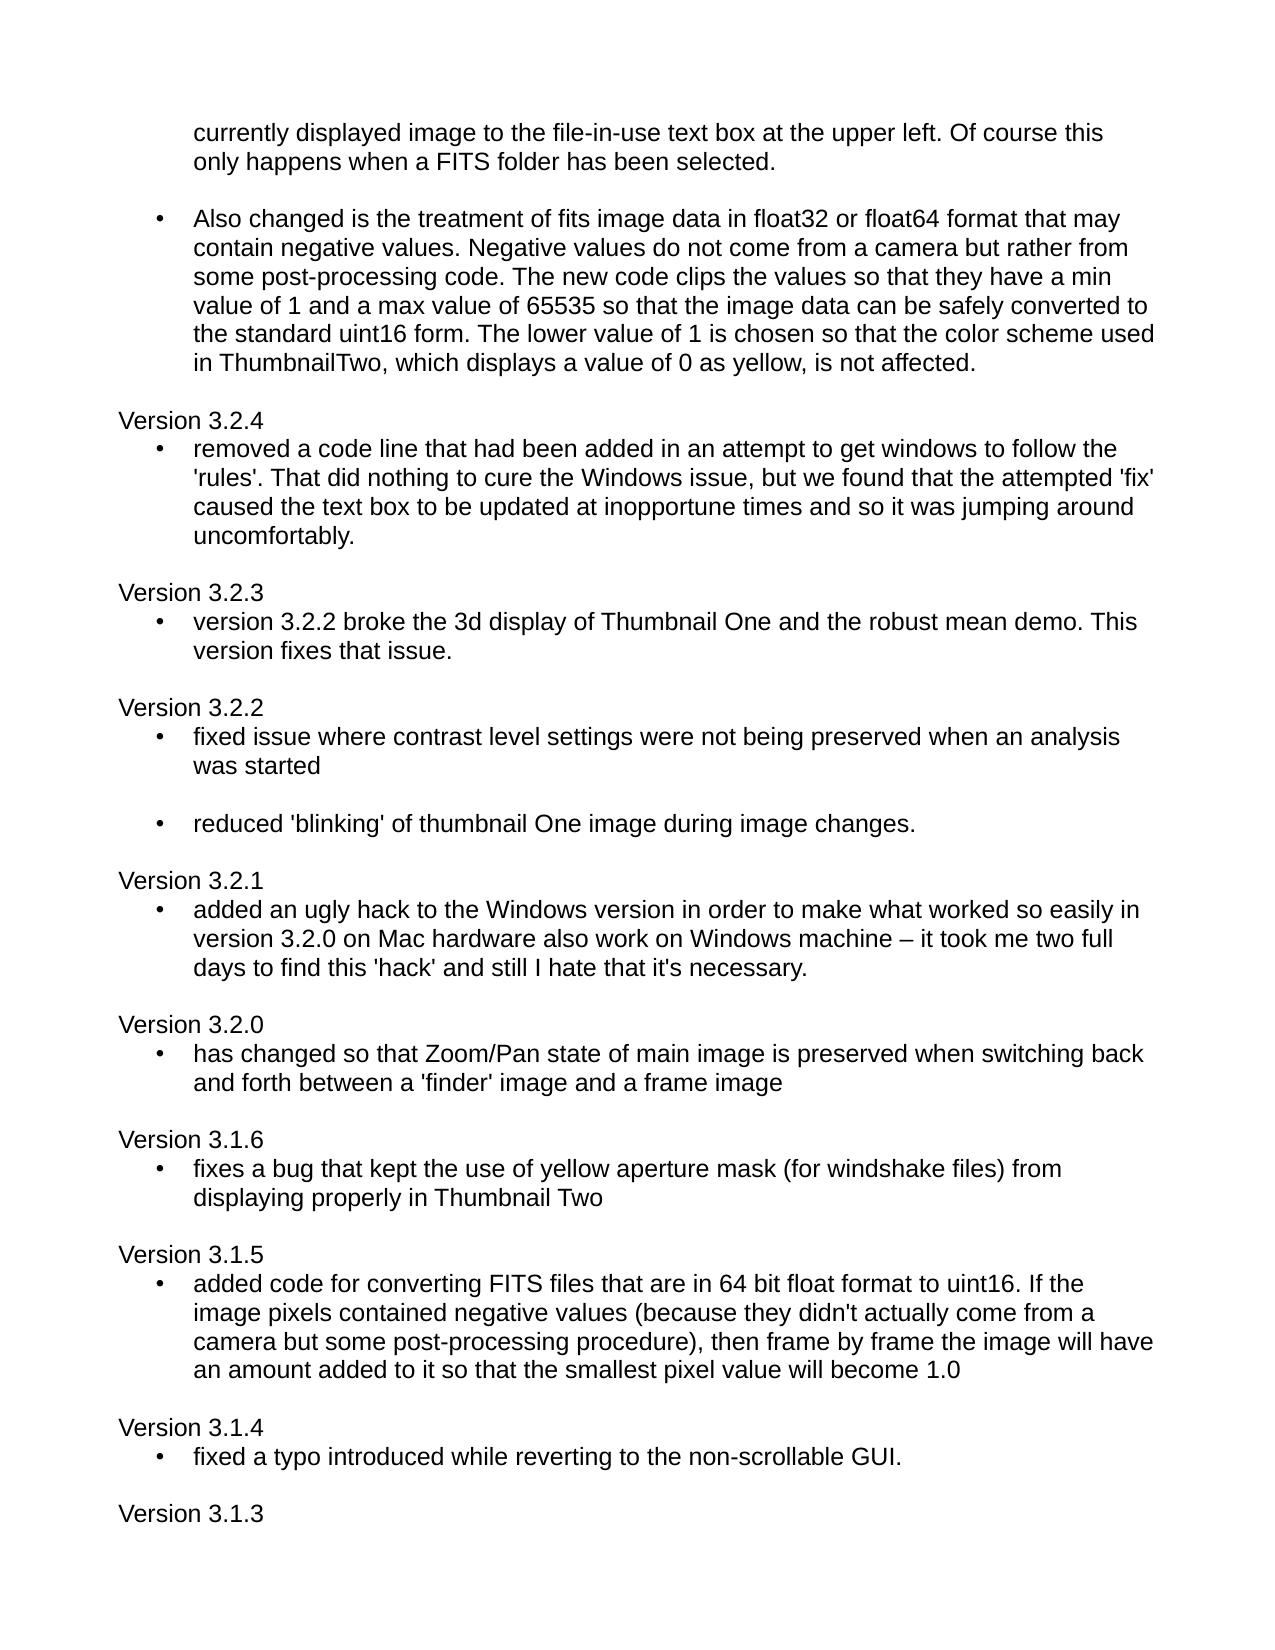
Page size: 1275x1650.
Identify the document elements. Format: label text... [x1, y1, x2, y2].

list reduced 'blinking' of thumbnail One image during image changes. [156, 808, 1157, 866]
text Version 3.2.0 [118, 1010, 1157, 1039]
text Version 3.1.6 [118, 1125, 1157, 1154]
list fixes a bug that kept the use of yellow aperture mask (for windshake files) from displaying properly in Thumbnail Two [156, 1154, 1157, 1211]
text Version 3.2.1 [118, 866, 1157, 895]
list added code for converting FITS files that are in 64 bit float format to uint16. If the image pixels contained negative values (because they didn't actually come from a camera but some post-processing procedure), then frame by frame the image will have an amount added to it so that the smallest pixel value will become 1.0 [156, 1269, 1157, 1384]
list fixed a typo introduced while reverting to the non-scrollable GUI. [156, 1442, 1157, 1499]
list added an ugly hack to the Windows version in order to make what worked so easily in version 3.2.0 on Mac hardware also work on Windows machine – it took me two full days to find this 'hack' and still I hate that it's necessary. [156, 895, 1157, 1010]
list has changed so that Zoom/Pan state of main image is preserved when switching back and forth between a 'finder' image and a frame image [156, 1039, 1157, 1125]
text Version 3.1.3 [118, 1499, 1157, 1528]
text Version 3.1.5 [118, 1240, 1157, 1269]
text Version 3.2.4 [118, 406, 1157, 434]
text Version 3.2.2 [118, 693, 1157, 722]
list Also changed is the treatment of fits image data in float32 or float64 format that may contain negative values. Negative values do not come from a camera but rather from some post-processing code. The new code clips the values so that they have a min value of 1 and a max value of 65535 so that the image data can be safely converted to the standard uint16 form. The lower value of 1 is chosen so that the color scheme used in ThumbnailTwo, which displays a value of 0 as yellow, is not affected. [156, 204, 1157, 406]
list version 3.2.2 broke the 3d display of Thumbnail One and the robust mean demo. This version fixes that issue. [156, 607, 1157, 693]
text Version 3.2.3 [118, 578, 1157, 607]
list removed a code line that had been added in an attempt to get windows to follow the 'rules'. That did nothing to cure the Windows issue, but we found that the attempted 'fix' caused the text box to be updated at inopportune times and so it was jumping around uncomfortably. [156, 434, 1157, 578]
list fixed issue where contrast level settings were not being preserved when an analysis was started [156, 722, 1157, 808]
text Version 3.1.4 [118, 1413, 1157, 1442]
list currently displayed image to the file-in-use text box at the upper left. Of course this only happens when a FITS folder has been selected. [156, 118, 1157, 204]
